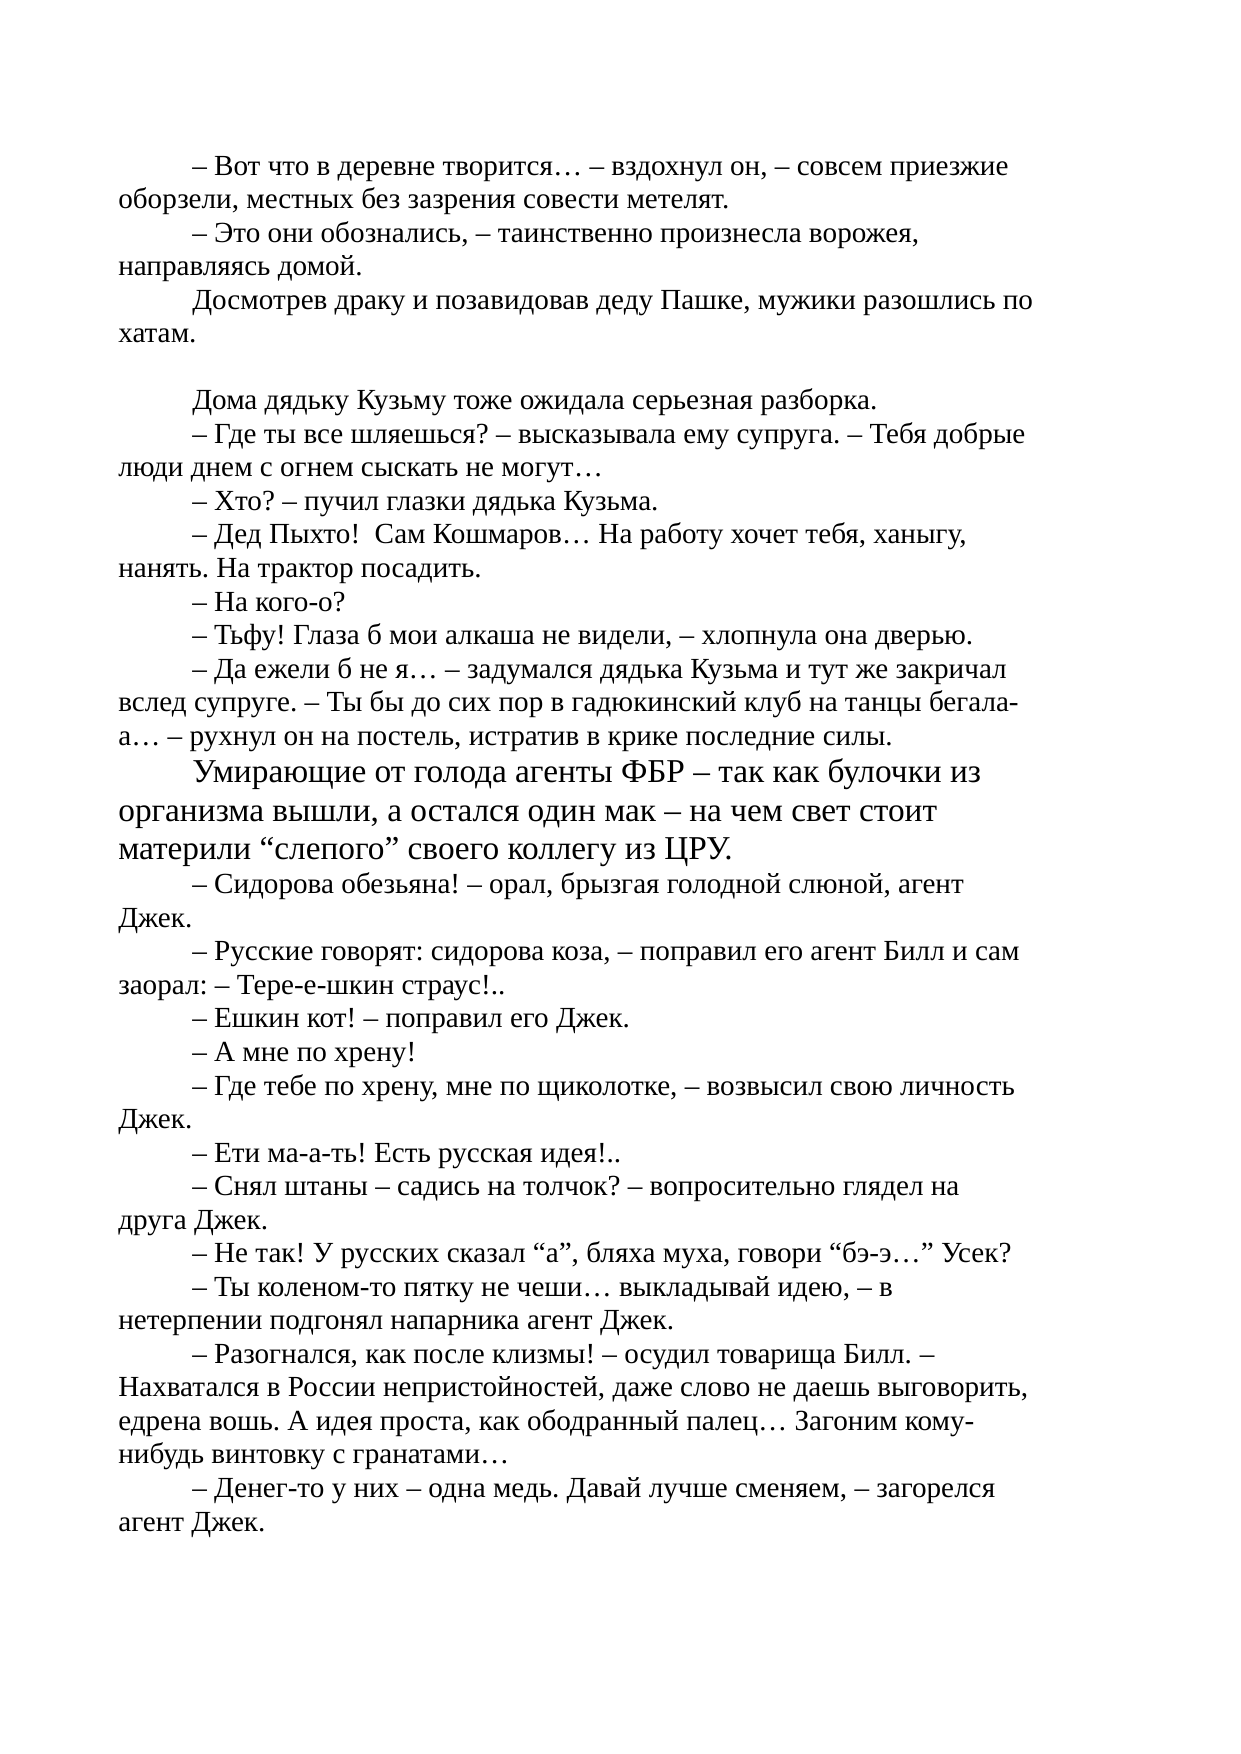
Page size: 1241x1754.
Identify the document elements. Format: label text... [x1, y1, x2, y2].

text – Денег-то у них – одна медь. Давай лучше сменяем, – загорелся агент Джек. [118, 1470, 1033, 1537]
text – Это они обознались, – таинственно произнесла ворожея, направляясь домой. [118, 215, 1033, 282]
text – Где тебе по хрену, мне по щиколотке, – возвысил свою личность Джек. [118, 1068, 1033, 1135]
text – Ешкин кот! – поправил его Джек. [118, 1001, 1033, 1034]
text – Снял штаны – садись на толчок? – вопросительно глядел на друга Джек. [118, 1168, 1033, 1235]
text – Не так! У русских сказал “а”, бляха муха, говори “бэ-э…” Усек? [118, 1235, 1033, 1269]
text Умирающие от голода агенты ФБР – так как булочки из организма вышли, а остался один мак – на чем свет стоит материли “слепого” своего коллегу из ЦРУ. [118, 751, 1033, 866]
text – Ети ма-а-ть! Есть русская идея!.. [118, 1135, 1033, 1168]
text – Где ты все шляешься? – высказывала ему супруга. – Тебя добрые люди днем с огнем сыскать не могут… [118, 416, 1033, 483]
text – Разогнался, как после клизмы! – осудил товарища Билл. – Нахватался в России непристойностей, даже слово не даешь выговорить, едрена вошь. А идея проста, как ободранный палец… Загоним кому-нибудь винтовку с гранатами… [118, 1336, 1033, 1470]
text Досмотрев драку и позавидовав деду Пашке, мужики разошлись по хатам. [118, 282, 1033, 349]
text – Дед Пыхто! Сам Кошмаров… На работу хочет тебя, ханыгу, нанять. На трактор посадить. [118, 517, 1033, 584]
text – Тьфу! Глаза б мои алкаша не видели, – хлопнула она дверью. [118, 617, 1033, 651]
text Дома дядьку Кузьму тоже ожидала серьезная разборка. [118, 382, 1033, 416]
text – А мне по хрену! [118, 1034, 1033, 1068]
text – Сидорова обезьяна! – орал, брызгая голодной слюной, агент Джек. [118, 866, 1033, 933]
text – Хто? – пучил глазки дядька Кузьма. [118, 483, 1033, 517]
text – Да ежели б не я… – задумался дядька Кузьма и тут же закричал вслед супруге. – Ты бы до сих пор в гадюкинский клуб на танцы бегала-а… – рухнул он на постель, истратив в крике последние силы. [118, 651, 1033, 751]
text – На кого-о? [118, 584, 1033, 617]
text – Ты коленом-то пятку не чеши… выкладывай идею, – в нетерпении подгонял напарника агент Джек. [118, 1269, 1033, 1336]
text – Вот что в деревне творится… – вздохнул он, – совсем приезжие оборзели, местных без зазрения совести метелят. [118, 148, 1033, 215]
text – Русские говорят: сидорова коза, – поправил его агент Билл и сам заорал: – Тере-е-шкин страус!.. [118, 933, 1033, 1001]
